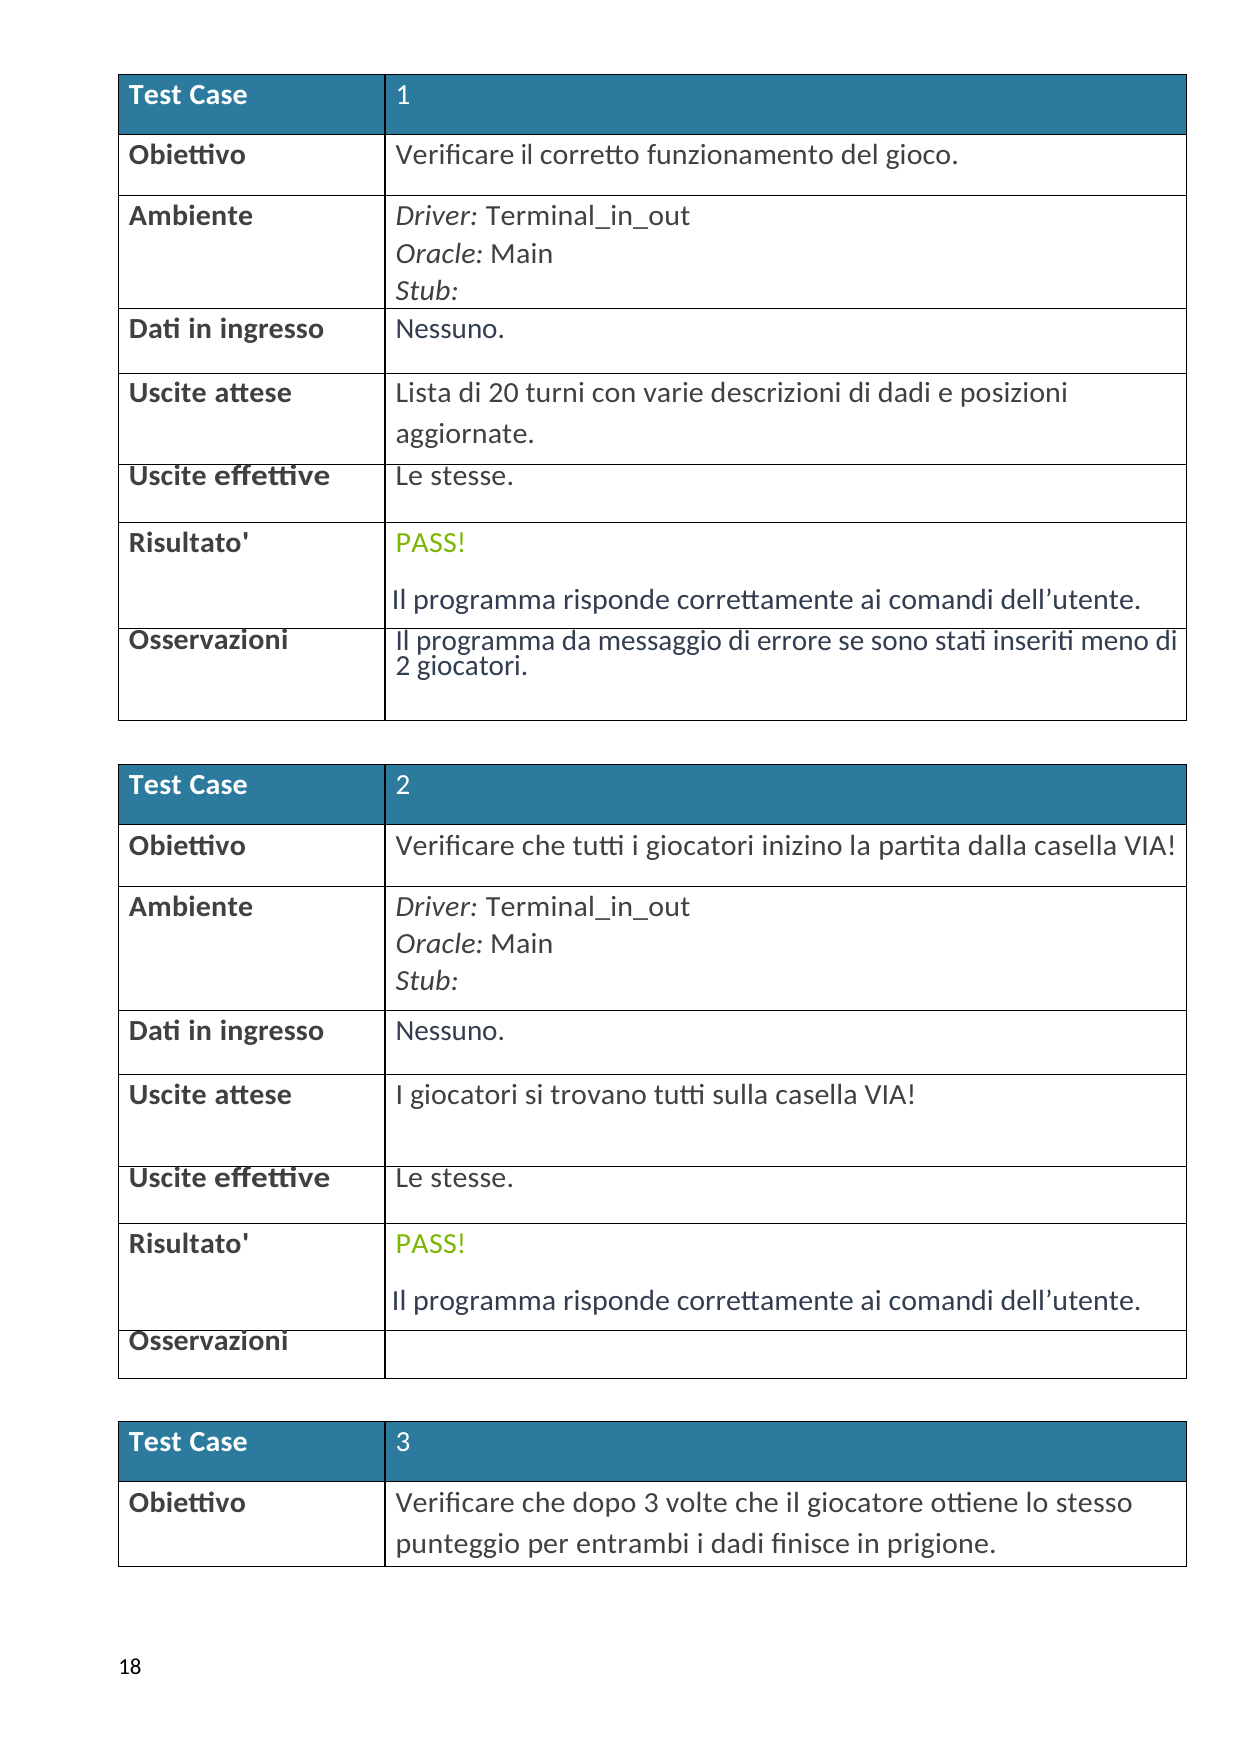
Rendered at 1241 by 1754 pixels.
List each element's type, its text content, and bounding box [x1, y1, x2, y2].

table_cell PASS! Il programma risponde correttamente ai comandi dell’utente. [386, 523, 1186, 628]
table_cell Le stesse. [386, 1167, 1186, 1223]
table_cell Nessuno. [386, 1011, 1186, 1074]
table_cell Il programma da messaggio di errore se sono stati inseriti meno di 2 giocatori. [386, 629, 1186, 720]
table_cell Dati in ingresso [119, 309, 384, 372]
table_header 2 [386, 765, 1186, 824]
table_cell Uscite effettive [119, 465, 384, 522]
table_header Test Case [119, 765, 384, 824]
table_cell Driver: Terminal_in_out Oracle: Main Stub: [386, 887, 1186, 1010]
table_header Test Case [119, 75, 384, 134]
table_cell Uscite effettive [119, 1167, 384, 1223]
table_cell Dati in ingresso [119, 1011, 384, 1074]
table_cell Obiettivo [119, 135, 384, 195]
table_cell Risultato' [119, 523, 384, 628]
table_cell I giocatori si trovano tutti sulla casella VIA! [386, 1075, 1186, 1166]
table_cell Lista di 20 turni con varie descrizioni di dadi e posizioni aggiornate. [386, 374, 1186, 464]
table_cell Verificare che tutti i giocatori inizino la partita dalla casella VIA! [386, 825, 1186, 886]
table_cell Osservazioni [119, 1331, 384, 1377]
table_header 3 [386, 1422, 1186, 1481]
table_cell PASS! Il programma risponde correttamente ai comandi dell’utente. [386, 1224, 1186, 1330]
table_cell Driver: Terminal_in_out Oracle: Main Stub: [386, 196, 1186, 308]
table_cell Le stesse. [386, 465, 1186, 522]
table_cell Ambiente [119, 196, 384, 308]
table_cell Verificare il corretto funzionamento del gioco. [386, 135, 1186, 195]
table_cell [386, 1331, 1186, 1377]
table_cell Risultato' [119, 1224, 384, 1330]
table_header 1 [386, 75, 1186, 134]
table_cell Nessuno. [386, 309, 1186, 372]
table_cell Obiettivo [119, 1482, 384, 1566]
table_cell Ambiente [119, 887, 384, 1010]
table_header Test Case [119, 1422, 384, 1481]
table_cell Uscite attese [119, 374, 384, 464]
table_cell Uscite attese [119, 1075, 384, 1166]
table_cell Osservazioni [119, 629, 384, 720]
table_cell Verificare che dopo 3 volte che il giocatore ottiene lo stesso punteggio per entrambi i dadi finisce in prigione. [386, 1482, 1186, 1566]
table_cell Obiettivo [119, 825, 384, 886]
